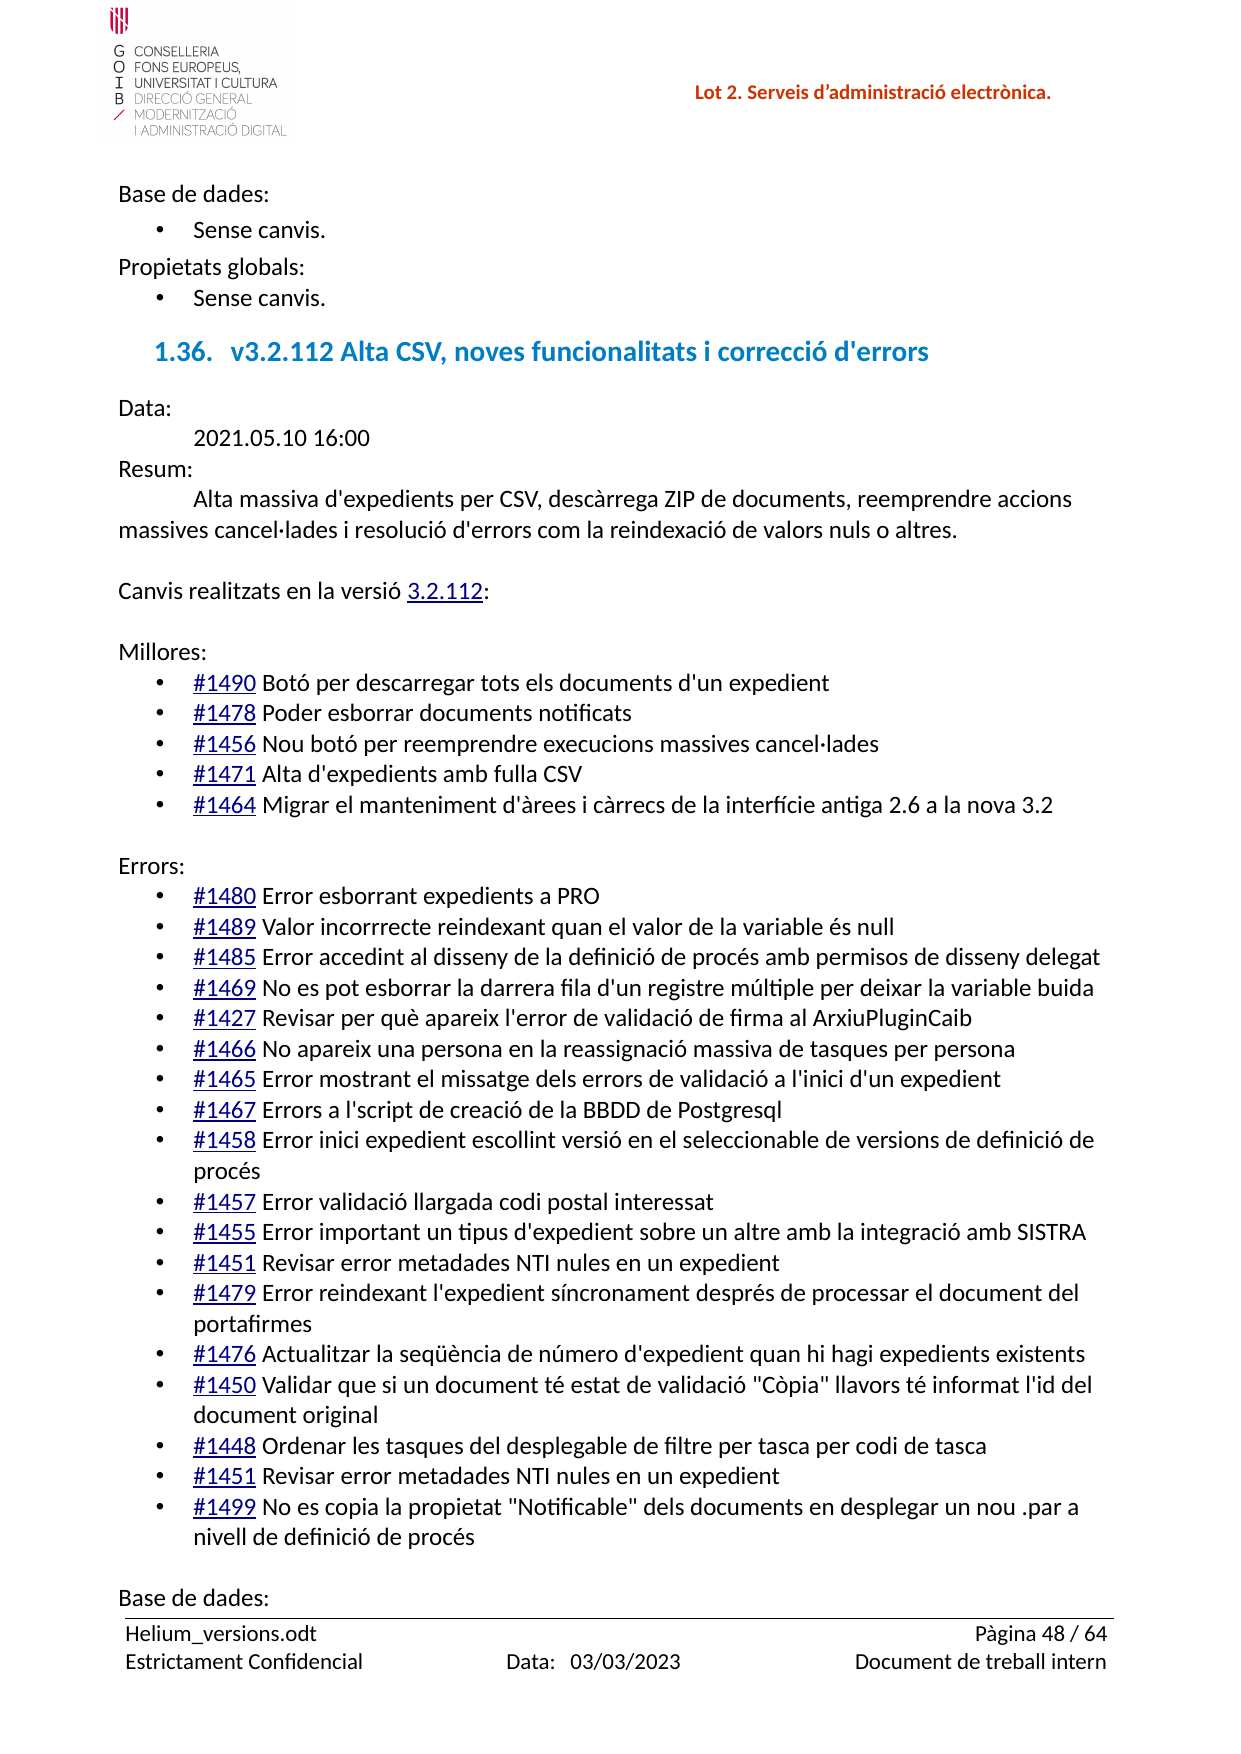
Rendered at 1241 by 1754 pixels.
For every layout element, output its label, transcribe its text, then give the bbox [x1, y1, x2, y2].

list Sense canvis. [156, 215, 1122, 245]
list #1455 Error important un tipus d'expedient sobre un altre amb la integració amb SISTRA [156, 1216, 1122, 1247]
text Errors: [118, 850, 1122, 880]
list #1458 Error inici expedient escollint versió en el seleccionable de versions de definició de procés [156, 1124, 1122, 1186]
text Canvis realitzats en la versió 3.2.112: [118, 575, 1122, 606]
picture [100, 0, 297, 144]
text Millores: [118, 636, 1122, 667]
list #1490 Botó per descarregar tots els documents d'un expedient [156, 667, 1122, 697]
list #1451 Revisar error metadades NTI nules en un expedient [156, 1460, 1122, 1491]
list #1456 Nou botó per reemprendre execucions massives cancel·lades [156, 728, 1122, 758]
text Resum: [118, 453, 1122, 484]
list #1427 Revisar per què apareix l'error de validació de firma al ArxiuPluginCaib [156, 1002, 1122, 1033]
list #1499 No es copia la propietat "Notificable" dels documents en desplegar un nou .par a nivell de definició de procés [156, 1491, 1122, 1552]
list #1476 Actualitzar la seqüència de número d'expedient quan hi hagi expedients existents [156, 1338, 1122, 1369]
list #1469 No es pot esborrar la darrera fila d'un registre múltiple per deixar la variable buida [156, 972, 1122, 1002]
list #1451 Revisar error metadades NTI nules en un expedient [156, 1247, 1122, 1277]
list #1479 Error reindexant l'expedient síncronament després de processar el document del portafirmes [156, 1277, 1122, 1338]
text Base de dades: [118, 1582, 1122, 1613]
list #1480 Error esborrant expedients a PRO [156, 880, 1122, 911]
list #1450 Validar que si un document té estat de validació "Còpia" llavors té informat l'id del document original [156, 1369, 1122, 1430]
subtitle v3.2.112 Alta CSV, noves funcionalitats i correcció d'errors [153, 333, 1122, 368]
list #1466 No apareix una persona en la reassignació massiva de tasques per persona [156, 1033, 1122, 1063]
text Propietats globals: [118, 251, 1122, 282]
list #1485 Error accedint al disseny de la definició de procés amb permisos de disseny delegat [156, 941, 1122, 972]
list #1471 Alta d'expedients amb fulla CSV [156, 758, 1122, 789]
list #1489 Valor incorrrecte reindexant quan el valor de la variable és null [156, 911, 1122, 941]
list #1467 Errors a l'script de creació de la BBDD de Postgresql [156, 1094, 1122, 1124]
text Alta massiva d'expedients per CSV, descàrrega ZIP de documents, reemprendre accions massives cancel·lades i resolució d'errors com la reindexació de valors nuls o altres. [118, 484, 1122, 545]
list #1448 Ordenar les tasques del desplegable de filtre per tasca per codi de tasca [156, 1430, 1122, 1460]
list #1478 Poder esborrar documents notificats [156, 697, 1122, 728]
list #1457 Error validació llargada codi postal interessat [156, 1186, 1122, 1216]
text Data: [118, 392, 1122, 423]
list #1465 Error mostrant el missatge dels errors de validació a l'inici d'un expedient [156, 1063, 1122, 1094]
text Base de dades: [118, 178, 1122, 209]
text 2021.05.10 16:00 [118, 423, 1122, 453]
list Sense canvis. [156, 282, 1122, 312]
list #1464 Migrar el manteniment d'àrees i càrrecs de la interfície antiga 2.6 a la nova 3.2 [156, 789, 1122, 819]
